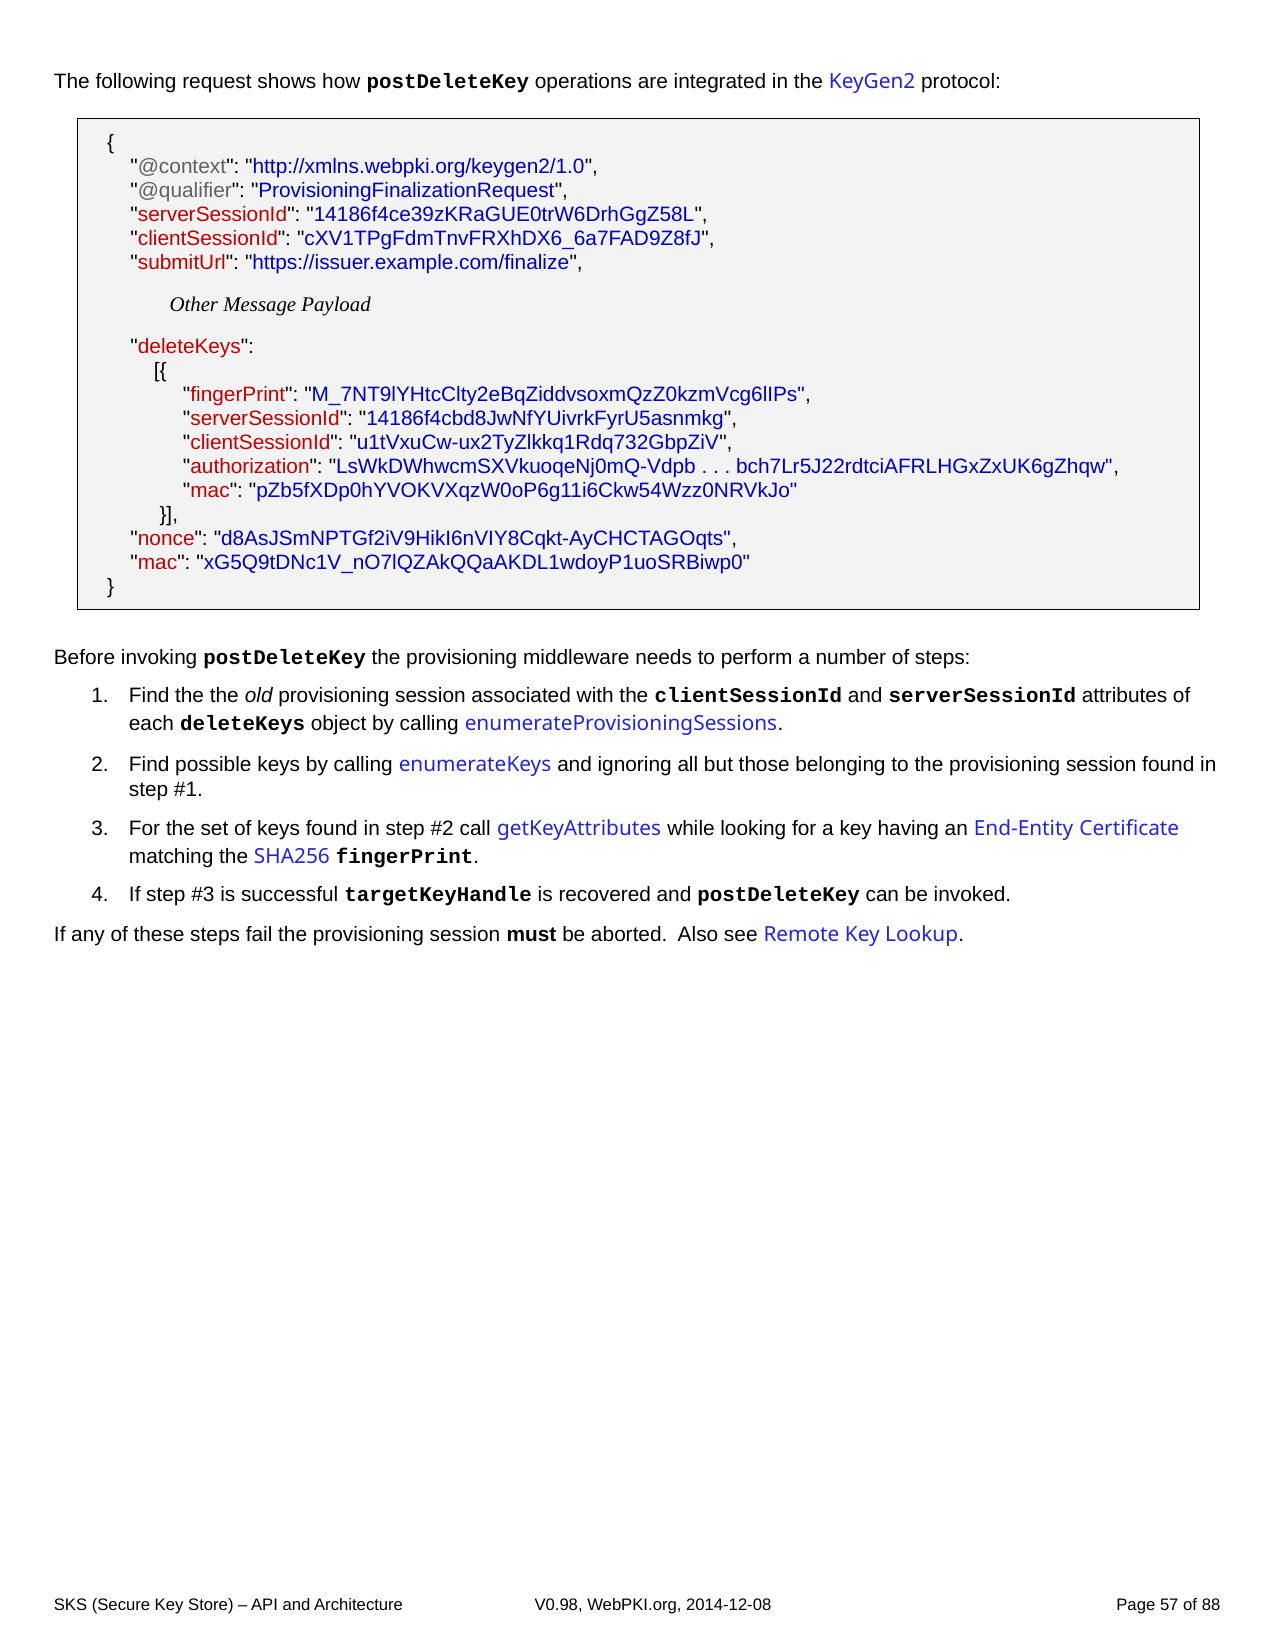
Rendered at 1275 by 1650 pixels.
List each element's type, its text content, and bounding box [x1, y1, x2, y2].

list Find the the old provisioning session associated with the clientSessionId and serverSessionId attributes of each deleteKeys object by calling enumerateProvisioningSessions. [91, 683, 1221, 737]
list For the set of keys found in step #2 call getKeyAttributes while looking for a key having an End-Entity Certificate matching the SHA256 fingerPrint. [91, 813, 1221, 870]
text If any of these steps fail the provisioning session must be aborted. Also see Remote Key Lookup. [54, 919, 1221, 948]
text The following request shows how postDeleteKey operations are integrated in the KeyGen2 protocol: [54, 66, 1221, 118]
list If step #3 is successful targetKeyHandle is recovered and postDeleteKey can be invoked. [91, 882, 1221, 908]
list Find possible keys by calling enumerateKeys and ignoring all but those belonging to the provisioning session found in step #1. [91, 749, 1221, 801]
text Before invoking postDeleteKey the provisioning middleware needs to perform a number of steps: [54, 645, 1221, 671]
table_header { "@context": "http://xmlns.webpki.org/keygen2/1.0", "@qualifier": "ProvisioningFinalizationRequest", "serverSessionId": "14186f4ce39zKRaGUE0trW6DrhGgZ58L", "clientSessionId": "cXV1TPgFdmTnvFRXhDX6_6a7FAD9Z8fJ", "submitUrl": "https://issuer.example.com/finalize", Other Message Payload "deleteKeys": [{ "fingerPrint": "M_7NT9lYHtcClty2eBqZiddvsoxmQzZ0kzmVcg6lIPs", "serverSessionId": "14186f4cbd8JwNfYUivrkFyrU5asnmkg", "clientSessionId": "u1tVxuCw-ux2TyZlkkq1Rdq732GbpZiV", "authorization": "LsWkDWhwcmSXVkuoqeNj0mQ-Vdpb . . . bch7Lr5J22rdtciAFRLHGxZxUK6gZhqw", "mac": "pZb5fXDp0hYVOKVXqzW0oP6g11i6Ckw54Wzz0NRVkJo" }], "nonce": "d8AsJSmNPTGf2iV9HikI6nVIY8Cqkt-AyCHCTAGOqts", "mac": "xG5Q9tDNc1V_nO7lQZAkQQaAKDL1wdoyP1uoSRBiwp0" } [78, 119, 1199, 609]
